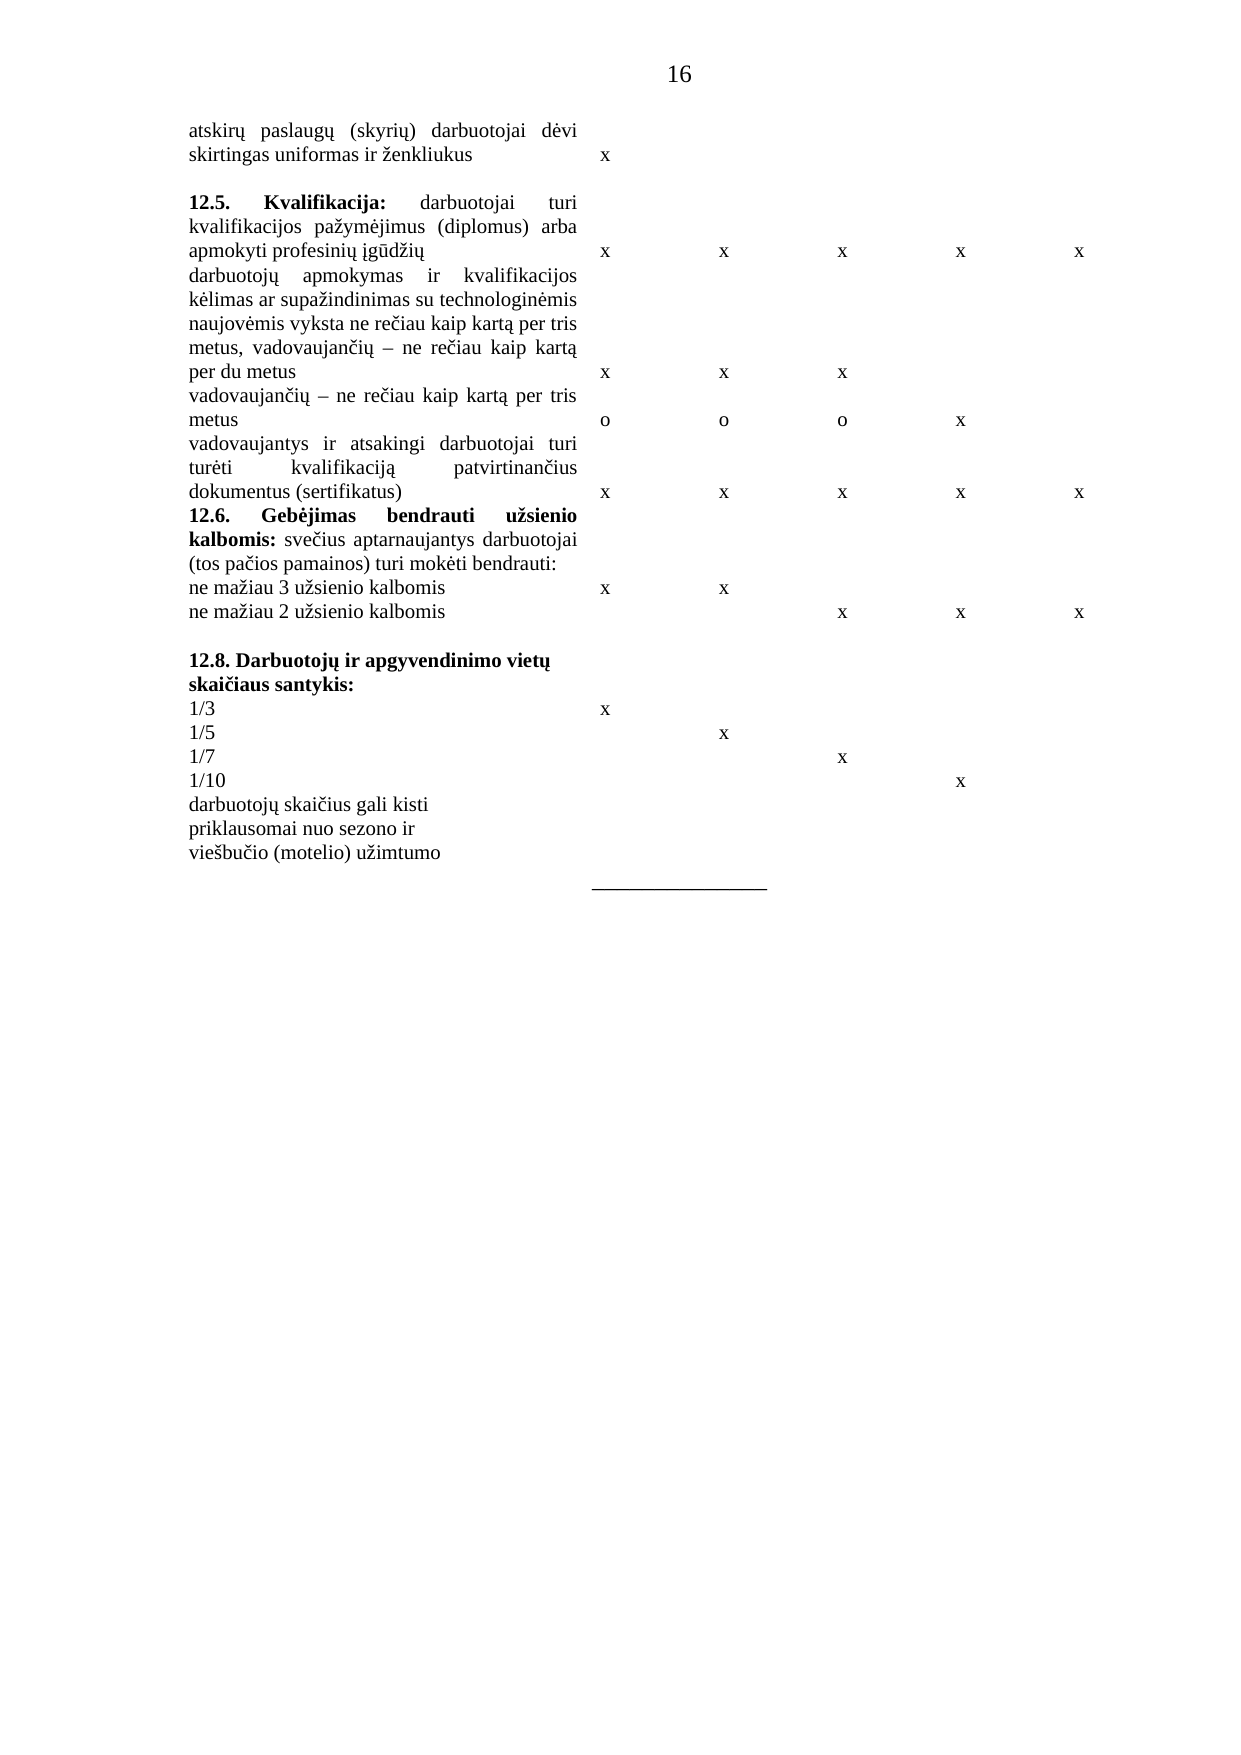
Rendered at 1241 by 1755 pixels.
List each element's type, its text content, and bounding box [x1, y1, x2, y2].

table_cell x [1063, 599, 1181, 623]
table_cell [944, 696, 1063, 720]
table_cell 1/5 [177, 720, 589, 744]
table_cell x [707, 575, 826, 599]
table_cell 1/3 [177, 696, 589, 720]
table_cell [826, 840, 944, 864]
table_cell [589, 624, 707, 647]
table_cell [1063, 792, 1181, 816]
table_cell x [1063, 431, 1181, 503]
table_cell x [944, 768, 1063, 792]
table_cell [1063, 383, 1181, 431]
table_cell [944, 263, 1063, 383]
table_cell [707, 599, 826, 623]
table_cell [707, 744, 826, 768]
table_cell [707, 792, 826, 816]
table_cell x [826, 431, 944, 503]
table_cell 1/10 [177, 768, 589, 792]
table_cell o [826, 383, 944, 431]
table_cell x [944, 190, 1063, 262]
table_cell x [944, 431, 1063, 503]
table_cell ne mažiau 3 užsienio kalbomis [177, 575, 589, 599]
table_cell x [589, 118, 707, 166]
table_cell [826, 792, 944, 816]
table_cell x [707, 720, 826, 744]
table_cell [1063, 648, 1181, 696]
table_cell [707, 503, 826, 575]
table_cell x [707, 263, 826, 383]
table_cell viešbučio (motelio) užimtumo [177, 840, 589, 864]
table_cell [944, 166, 1063, 190]
table_cell ne mažiau 2 užsienio kalbomis [177, 599, 589, 623]
table_cell [1063, 768, 1181, 792]
table_cell [826, 696, 944, 720]
table_cell x [826, 599, 944, 623]
table_cell x [707, 190, 826, 262]
table_cell [944, 840, 1063, 864]
table_cell o [707, 383, 826, 431]
table_cell [177, 166, 589, 190]
table_cell 12.8. Darbuotojų ir apgyvendinimo vietų skaičiaus santykis: [177, 648, 589, 696]
table_cell x [589, 696, 707, 720]
table_cell [707, 816, 826, 840]
table_cell [944, 744, 1063, 768]
table_cell x [707, 431, 826, 503]
table_cell [707, 696, 826, 720]
table_cell [177, 624, 589, 647]
table_cell [1063, 118, 1181, 166]
table_cell [826, 575, 944, 599]
table_cell [589, 840, 707, 864]
table_cell vadovaujančių – ne rečiau kaip kartą per tris metus [177, 383, 589, 431]
table_cell [1063, 624, 1181, 647]
table_cell x [589, 575, 707, 599]
table_cell [707, 840, 826, 864]
table_cell [944, 118, 1063, 166]
table_cell [944, 575, 1063, 599]
table_cell [707, 166, 826, 190]
table_cell [1063, 263, 1181, 383]
table_cell [707, 648, 826, 696]
table_cell [589, 599, 707, 623]
table_cell [1063, 744, 1181, 768]
table_cell 12.5. Kvalifikacija: darbuotojai turi kvalifikacijos pažymėjimus (diplomus) arba apmokyti profesinių įgūdžių [177, 190, 589, 262]
table_cell [826, 624, 944, 647]
table_cell [589, 816, 707, 840]
table_cell [589, 648, 707, 696]
table_cell [826, 648, 944, 696]
table_cell x [589, 263, 707, 383]
table_cell [589, 720, 707, 744]
table_cell x [589, 431, 707, 503]
table_cell [707, 118, 826, 166]
table_cell [826, 720, 944, 744]
table_cell [944, 720, 1063, 744]
table_cell vadovaujantys ir atsakingi darbuotojai turi turėti kvalifikaciją patvirtinančius dokumentus (sertifikatus) [177, 431, 589, 503]
table_cell [826, 118, 944, 166]
table_cell [1063, 575, 1181, 599]
table_cell x [826, 744, 944, 768]
table_cell x [944, 599, 1063, 623]
table_cell x [1063, 190, 1181, 262]
table_cell [826, 816, 944, 840]
table_cell [1063, 720, 1181, 744]
table_cell x [826, 190, 944, 262]
table_cell 12.6. Gebėjimas bendrauti užsienio kalbomis: svečius aptarnaujantys darbuotojai (tos pačios pamainos) turi mokėti bendrauti: [177, 503, 589, 575]
table_cell [944, 624, 1063, 647]
table_cell [826, 166, 944, 190]
table_cell x [944, 383, 1063, 431]
table_cell [944, 648, 1063, 696]
table_cell [1063, 166, 1181, 190]
table_cell priklausomai nuo sezono ir [177, 816, 589, 840]
table_cell [707, 768, 826, 792]
table_cell [589, 166, 707, 190]
table_cell [1063, 696, 1181, 720]
table_cell darbuotojų apmokymas ir kvalifikacijos kėlimas ar supažindinimas su technologinėmis naujovėmis vyksta ne rečiau kaip kartą per tris metus, vadovaujančių – ne rečiau kaip kartą per du metus [177, 263, 589, 383]
table_cell [589, 792, 707, 816]
table_cell [1063, 816, 1181, 840]
text ______________ [177, 864, 1181, 893]
table_cell x [589, 190, 707, 262]
table_cell [589, 503, 707, 575]
table_cell atskirų paslaugų (skyrių) darbuotojai dėvi skirtingas uniformas ir ženkliukus [177, 118, 589, 166]
table_cell 1/7 [177, 744, 589, 768]
table_cell [944, 816, 1063, 840]
table_cell [826, 503, 944, 575]
table_cell [826, 768, 944, 792]
table_cell [1063, 840, 1181, 864]
table_cell [589, 744, 707, 768]
table_cell [1063, 503, 1181, 575]
table_cell o [589, 383, 707, 431]
table_cell darbuotojų skaičius gali kisti [177, 792, 589, 816]
table_cell [589, 768, 707, 792]
table_cell [707, 624, 826, 647]
table_cell [944, 792, 1063, 816]
table_cell x [826, 263, 944, 383]
table_cell [944, 503, 1063, 575]
